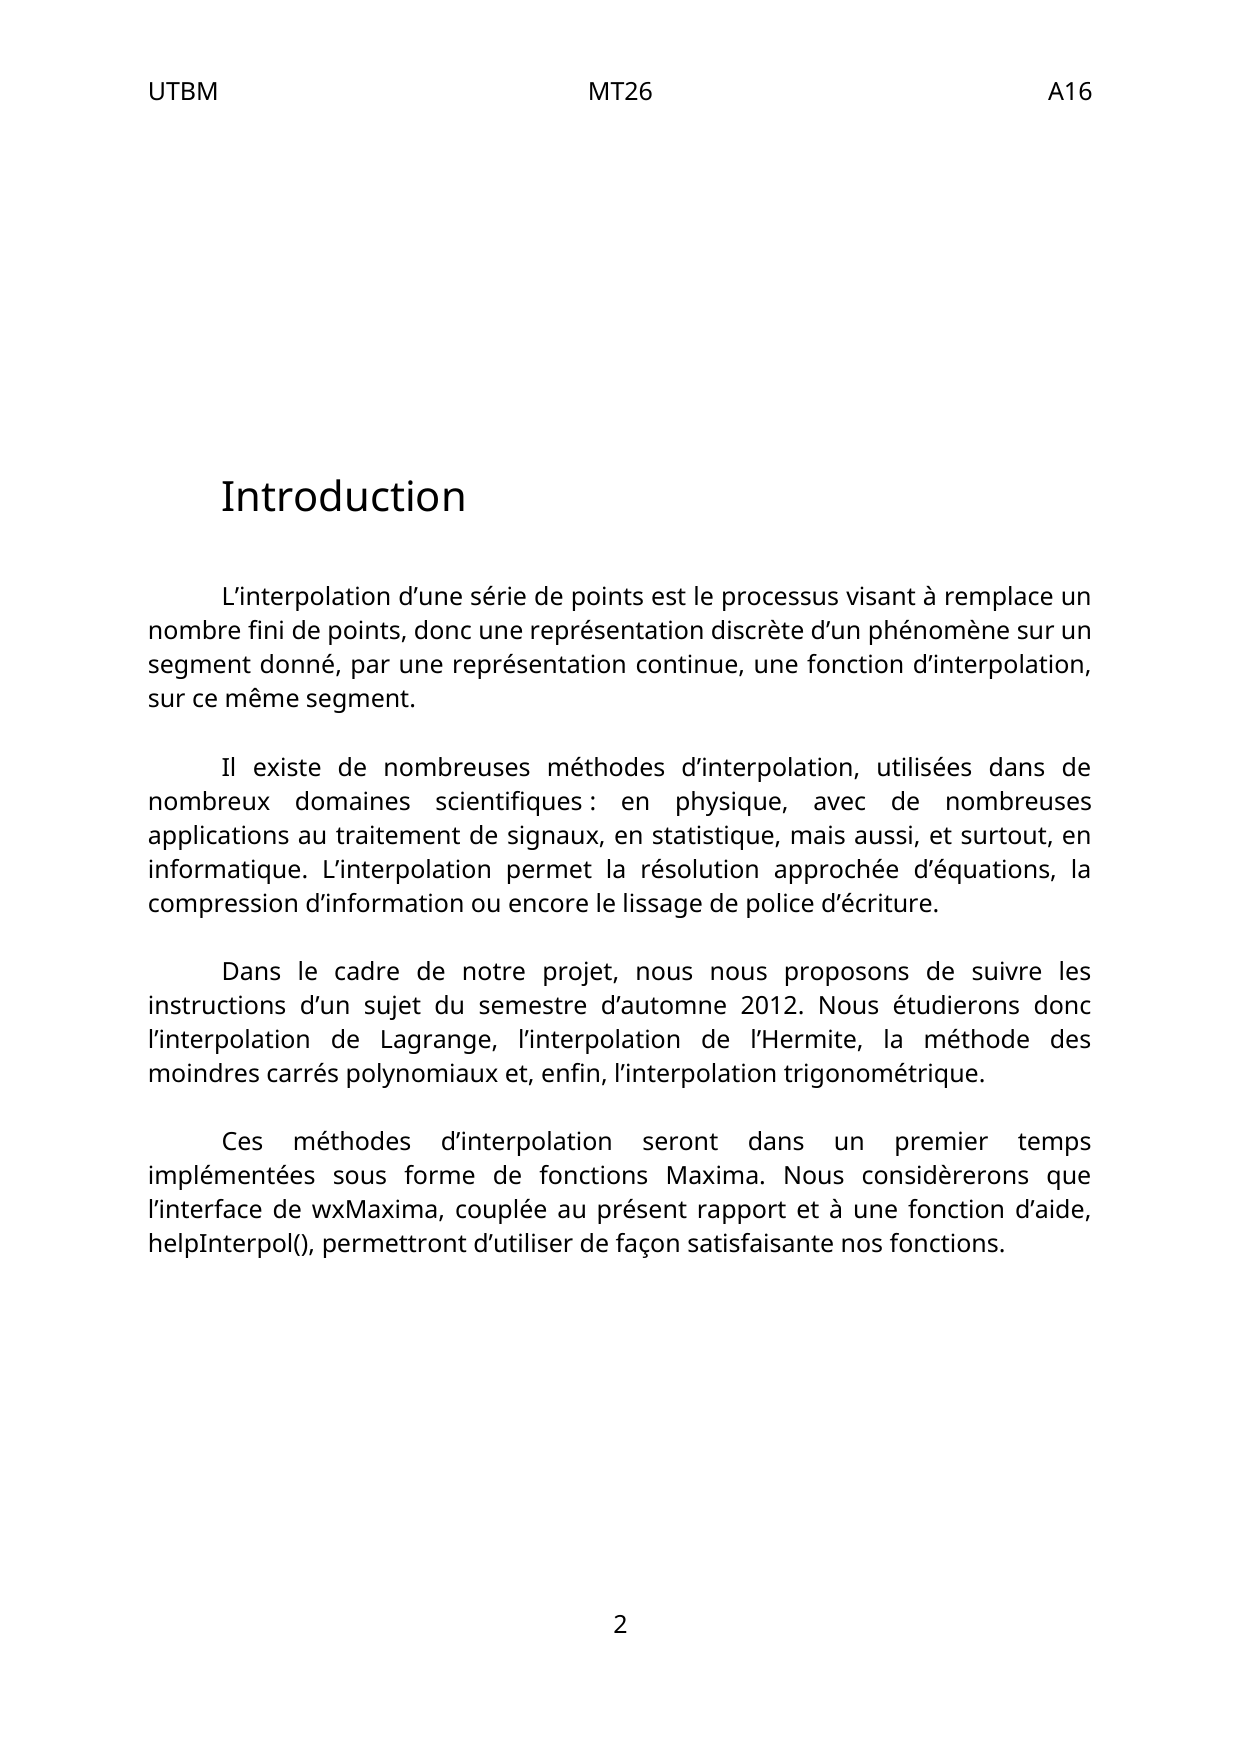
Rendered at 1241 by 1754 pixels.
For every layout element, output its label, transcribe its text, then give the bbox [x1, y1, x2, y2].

text Ces méthodes d’interpolation seront dans un premier temps implémentées sous forme de fonctions Maxima. Nous considèrerons que l’interface de wxMaxima, couplée au présent rapport et à une fonction d’aide, helpInterpol(), permettront d’utiliser de façon satisfaisante nos fonctions. [148, 1124, 1092, 1260]
text Dans le cadre de notre projet, nous nous proposons de suivre les instructions d’un sujet du semestre d’automne 2012. Nous étudierons donc l’interpolation de Lagrange, l’interpolation de l’Hermite, la méthode des moindres carrés polynomiaux et, enfin, l’interpolation trigonométrique. [148, 953, 1092, 1090]
text L’interpolation d’une série de points est le processus visant à remplace un nombre fini de points, donc une représentation discrète d’un phénomène sur un segment donné, par une représentation continue, une fonction d’interpolation, sur ce même segment. [148, 579, 1092, 715]
subtitle Introduction [148, 467, 1092, 524]
text Il existe de nombreuses méthodes d’interpolation, utilisées dans de nombreux domaines scientifiques : en physique, avec de nombreuses applications au traitement de signaux, en statistique, mais aussi, et surtout, en informatique. L’interpolation permet la résolution approchée d’équations, la compression d’information ou encore le lissage de police d’écriture. [148, 749, 1092, 919]
